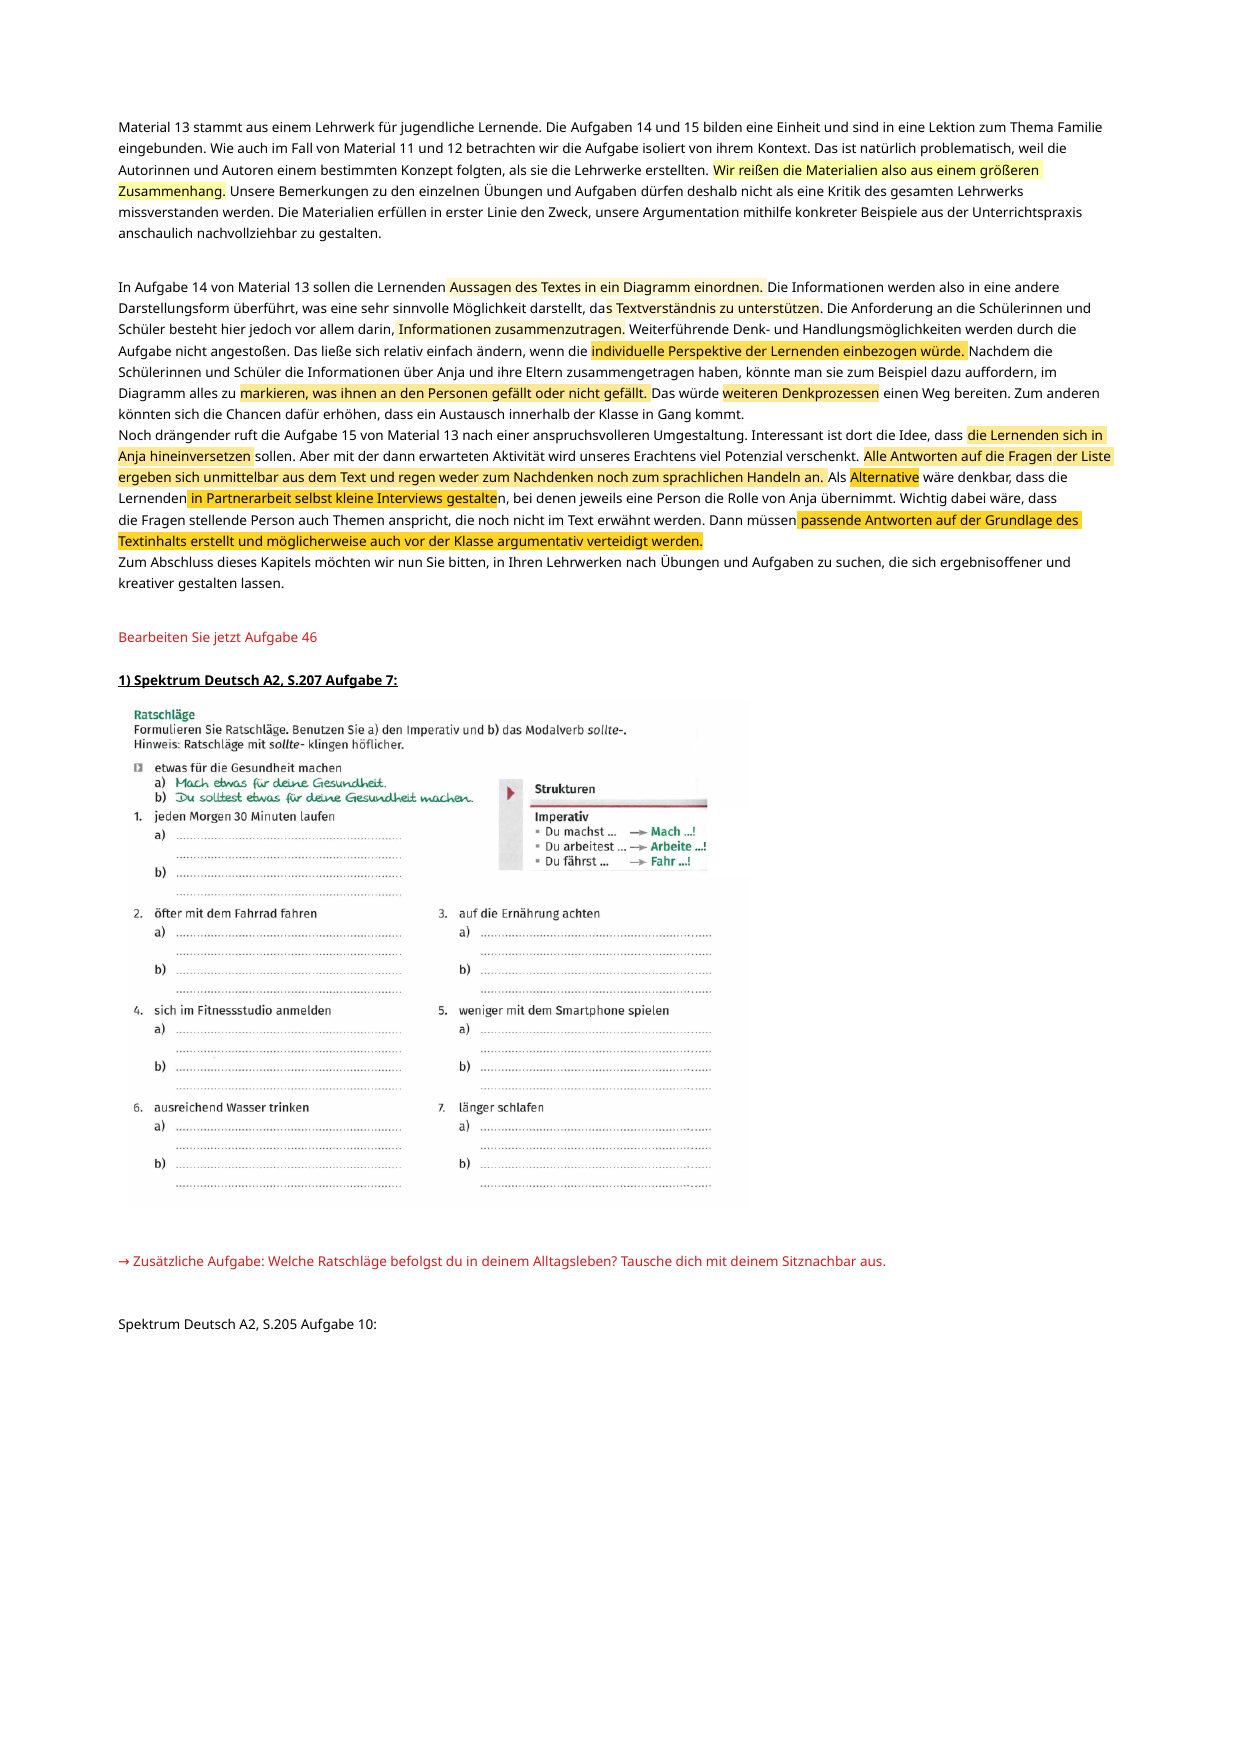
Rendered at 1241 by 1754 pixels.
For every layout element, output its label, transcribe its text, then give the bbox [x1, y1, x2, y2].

text Material 13 stammt aus einem Lehrwerk für jugendliche Lernende. Die Aufgaben 14 und 15 bilden eine Einheit und sind in eine Lektion zum Thema Familie eingebunden. Wie auch im Fall von Material 11 und 12 betrachten wir die Aufgabe isoliert von ihrem Kontext. Das ist natürlich problematisch, weil die Autorinnen und Autoren einem bestimmten Konzept folgten, als sie die Lehrwerke erstellten. Wir reißen die Materialien also aus einem größeren Zusammenhang. Unsere Bemerkungen zu den einzelnen Übungen und Aufgaben dürfen deshalb nicht als eine Kritik des gesamten Lehrwerks missverstanden werden. Die Materialien erfüllen in erster Linie den Zweck, unsere Argumentation mithilfe konkreter Beispiele aus der Unterrichtspraxis anschaulich nachvollziehbar zu gestalten. [118, 118, 1122, 242]
text Bearbeiten Sie jetzt Aufgabe 46 [118, 628, 1122, 647]
picture [127, 700, 749, 1207]
text Zum Abschluss dieses Kapitels möchten wir nun Sie bitten, in Ihren Lehrwerken nach Übungen und Aufgaben zu suchen, die sich ergebnisoffener und kreativer gestalten lassen. [118, 553, 1122, 592]
text Spektrum Deutsch A2, S.205 Aufgabe 10: [118, 1315, 1122, 1334]
text In Aufgabe 14 von Material 13 sollen die Lernenden Aussagen des Textes in ein Diagramm einordnen. Die Informationen werden also in eine andere Darstellungsform überführt, was eine sehr sinnvolle Möglichkeit darstellt, das Textverständnis zu unterstützen. Die Anforderung an die Schülerinnen und Schüler besteht hier jedoch vor allem darin, Informationen zusammenzutragen. Weiterführende Denk- und Handlungsmöglichkeiten werden durch die Aufgabe nicht angestoßen. Das ließe sich relativ einfach ändern, wenn die individuelle Perspektive der Lernenden einbezogen würde. Nachdem die Schülerinnen und Schüler die Informationen über Anja und ihre Eltern zusammengetragen haben, könnte man sie zum Beispiel dazu auffordern, im Diagramm alles zu markieren, was ihnen an den Personen gefällt oder nicht gefällt. Das würde weiteren Denkprozessen einen Weg bereiten. Zum anderen könnten sich die Chancen dafür erhöhen, dass ein Austausch innerhalb der Klasse in Gang kommt. [118, 278, 1122, 423]
text → Zusätzliche Aufgabe: Welche Ratschläge befolgst du in deinem Alltagsleben? Tausche dich mit deinem Sitznachbar aus. [118, 1252, 1122, 1270]
text 1) Spektrum Deutsch A2, S.207 Aufgabe 7: [118, 671, 1122, 689]
text Noch drängender ruft die Aufgabe 15 von Material 13 nach einer anspruchsvolleren Umgestaltung. Interessant ist dort die Idee, dass die Lernenden sich in Anja hineinversetzen sollen. Aber mit der dann erwarteten Aktivität wird unseres Erachtens viel Potenzial verschenkt. Alle Antworten auf die Fragen der Liste ergeben sich unmittelbar aus dem Text und regen weder zum Nachdenken noch zum sprachlichen Handeln an. Als Alternative wäre denkbar, dass die Lernenden in Partnerarbeit selbst kleine Interviews gestalten, bei denen jeweils eine Person die Rolle von Anja übernimmt. Wichtig dabei wäre, dass die Fragen stellende Person auch Themen anspricht, die noch nicht im Text erwähnt werden. Dann müssen passende Antworten auf der Grundlage des Textinhalts erstellt und möglicherweise auch vor der Klasse argumentativ verteidigt werden. [118, 426, 1122, 550]
